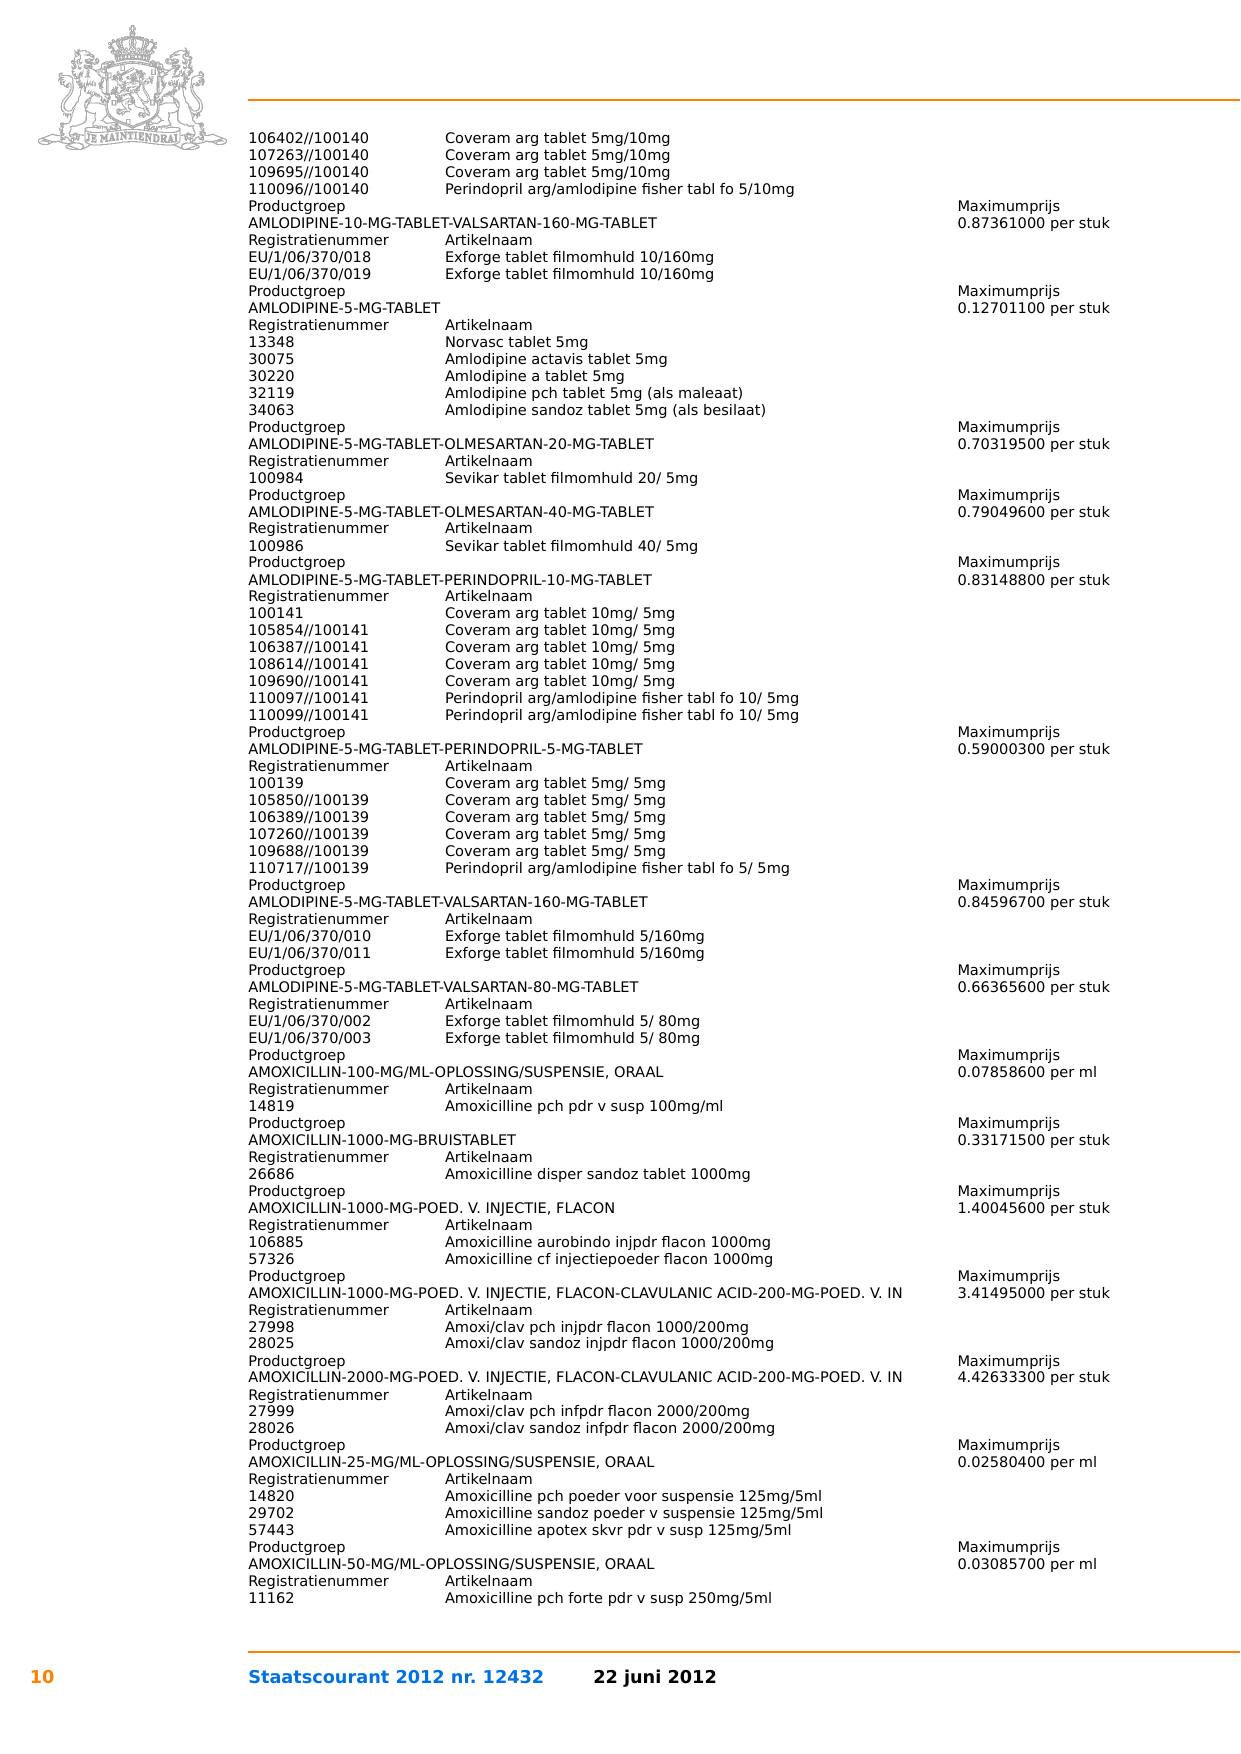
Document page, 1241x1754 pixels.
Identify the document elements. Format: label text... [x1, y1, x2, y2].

table_cell 106389//100139 [248, 809, 439, 826]
table_cell Maximumprijs [951, 1353, 1163, 1369]
table_cell Coveram arg tablet 10mg/ 5mg [439, 622, 951, 639]
table_cell [951, 673, 1163, 690]
table_cell Exforge tablet filmomhuld 10/160mg [439, 266, 951, 283]
table_cell [439, 1539, 951, 1556]
table_cell Artikelnaam [439, 1301, 951, 1318]
table_cell Artikelnaam [439, 588, 951, 605]
table_cell Perindopril arg/amlodipine fisher tabl fo 5/ 5mg [439, 860, 951, 877]
picture [38, 25, 227, 150]
table_cell EU/1/06/370/002 [248, 1013, 439, 1030]
table_cell 109695//100140 [248, 164, 439, 181]
table_cell [951, 605, 1163, 622]
table_cell AMOXICILLIN-25-MG/ML-OPLOSSING/SUSPENSIE, ORAAL [248, 1454, 951, 1471]
table_cell EU/1/06/370/003 [248, 1030, 439, 1047]
table_cell Registratienummer [248, 1301, 439, 1318]
table_cell Artikelnaam [439, 317, 951, 334]
table_cell Artikelnaam [439, 911, 951, 928]
table_cell 106387//100141 [248, 639, 439, 656]
table_cell Registratienummer [248, 996, 439, 1013]
table_cell Maximumprijs [951, 283, 1163, 300]
table_cell 0.79049600 per stuk [951, 504, 1163, 520]
table_cell Registratienummer [248, 1471, 439, 1488]
table_cell Artikelnaam [439, 232, 951, 249]
table_cell Amoxicilline sandoz poeder v suspensie 125mg/5ml [439, 1505, 951, 1522]
table_cell [951, 1403, 1163, 1420]
table_cell Perindopril arg/amlodipine fisher tabl fo 10/ 5mg [439, 707, 951, 724]
table_cell Maximumprijs [951, 486, 1163, 503]
table_cell [951, 249, 1163, 266]
table_cell 0.12701100 per stuk [951, 300, 1163, 317]
table_cell Coveram arg tablet 5mg/ 5mg [439, 826, 951, 843]
table_cell Amoxi/clav pch infpdr flacon 2000/200mg [439, 1403, 951, 1420]
table_cell 0.59000300 per stuk [951, 741, 1163, 758]
table_cell [439, 1353, 951, 1369]
table_cell 14819 [248, 1098, 439, 1115]
table_cell [951, 453, 1163, 469]
table_cell Artikelnaam [439, 1386, 951, 1403]
table_cell Productgroep [248, 1047, 439, 1064]
table_cell Perindopril arg/amlodipine fisher tabl fo 5/10mg [439, 181, 951, 198]
table_cell Perindopril arg/amlodipine fisher tabl fo 10/ 5mg [439, 690, 951, 707]
table_cell Amoxi/clav sandoz injpdr flacon 1000/200mg [439, 1335, 951, 1352]
table_cell 110096//100140 [248, 181, 439, 198]
table_cell Productgroep [248, 1539, 439, 1556]
table_cell [439, 877, 951, 894]
table_cell Coveram arg tablet 5mg/ 5mg [439, 809, 951, 826]
table_cell Registratienummer [248, 758, 439, 775]
table_cell AMOXICILLIN-1000-MG-POED. V. INJECTIE, FLACON-CLAVULANIC ACID-200-MG-POED. V. IN [248, 1285, 951, 1301]
table_cell Registratienummer [248, 911, 439, 928]
table_cell [951, 334, 1163, 351]
table_cell [439, 1183, 951, 1199]
table_cell [439, 486, 951, 503]
table_cell Maximumprijs [951, 724, 1163, 741]
table_cell 29702 [248, 1505, 439, 1522]
table_cell Exforge tablet filmomhuld 5/ 80mg [439, 1013, 951, 1030]
table_cell [951, 775, 1163, 792]
table_cell 26686 [248, 1166, 439, 1183]
table_cell Coveram arg tablet 5mg/ 5mg [439, 792, 951, 809]
table_cell 27999 [248, 1403, 439, 1420]
table_cell Artikelnaam [439, 1081, 951, 1098]
table_cell Exforge tablet filmomhuld 5/160mg [439, 928, 951, 945]
table_cell [951, 232, 1163, 249]
table_cell [951, 809, 1163, 826]
table_cell [951, 826, 1163, 843]
table_cell [439, 724, 951, 741]
table_cell Artikelnaam [439, 1573, 951, 1590]
table_cell [951, 1251, 1163, 1267]
table_cell Productgroep [248, 1268, 439, 1284]
table_cell AMLODIPINE-5-MG-TABLET-OLMESARTAN-20-MG-TABLET [248, 436, 951, 452]
table_cell Productgroep [248, 554, 439, 571]
table_cell Coveram arg tablet 5mg/10mg [439, 130, 951, 147]
table_cell 0.07858600 per ml [951, 1064, 1163, 1081]
table_cell Registratienummer [248, 520, 439, 537]
table_cell [951, 1488, 1163, 1505]
table_cell Coveram arg tablet 10mg/ 5mg [439, 605, 951, 622]
table_cell [951, 843, 1163, 860]
table_cell [951, 1217, 1163, 1233]
table_cell 106885 [248, 1234, 439, 1251]
table_cell [951, 996, 1163, 1013]
table_cell Coveram arg tablet 10mg/ 5mg [439, 673, 951, 690]
table_cell [951, 538, 1163, 554]
table_cell [951, 1234, 1163, 1251]
table_cell Productgroep [248, 419, 439, 436]
table_cell 30220 [248, 368, 439, 384]
table_cell AMLODIPINE-5-MG-TABLET-VALSARTAN-80-MG-TABLET [248, 979, 951, 996]
table_cell Productgroep [248, 877, 439, 894]
table_cell 100141 [248, 605, 439, 622]
table_cell [951, 1505, 1163, 1522]
table_cell [951, 266, 1163, 283]
table_cell 28026 [248, 1420, 439, 1437]
table_cell Coveram arg tablet 5mg/10mg [439, 164, 951, 181]
table_cell [439, 1268, 951, 1284]
table_cell Productgroep [248, 486, 439, 503]
table_cell Amlodipine pch tablet 5mg (als maleaat) [439, 385, 951, 402]
table_cell 1.40045600 per stuk [951, 1200, 1163, 1217]
table_cell Artikelnaam [439, 453, 951, 469]
table_cell Registratienummer [248, 1573, 439, 1590]
table_cell Productgroep [248, 1437, 439, 1454]
table_cell [951, 690, 1163, 707]
table_cell [951, 588, 1163, 605]
table_cell Sevikar tablet filmomhuld 20/ 5mg [439, 470, 951, 486]
table_cell Coveram arg tablet 10mg/ 5mg [439, 656, 951, 673]
table_cell 109688//100139 [248, 843, 439, 860]
table_cell 0.87361000 per stuk [951, 215, 1163, 232]
table_cell Amoxicilline apotex skvr pdr v susp 125mg/5ml [439, 1522, 951, 1539]
table_cell [951, 792, 1163, 809]
table_cell Productgroep [248, 198, 439, 215]
table_cell [951, 911, 1163, 928]
table_cell AMLODIPINE-5-MG-TABLET [248, 300, 951, 317]
table_cell 107260//100139 [248, 826, 439, 843]
table_cell 109690//100141 [248, 673, 439, 690]
table_cell [951, 928, 1163, 945]
table_cell 0.02580400 per ml [951, 1454, 1163, 1471]
table_cell [439, 554, 951, 571]
table_cell Norvasc tablet 5mg [439, 334, 951, 351]
table_cell [951, 1149, 1163, 1166]
table_cell Productgroep [248, 962, 439, 979]
table_cell Registratienummer [248, 1217, 439, 1233]
table_cell AMLODIPINE-5-MG-TABLET-PERINDOPRIL-10-MG-TABLET [248, 571, 951, 588]
table_cell [951, 1471, 1163, 1488]
table_cell Artikelnaam [439, 520, 951, 537]
table_cell 0.83148800 per stuk [951, 571, 1163, 588]
table_cell 34063 [248, 402, 439, 418]
table_cell Exforge tablet filmomhuld 5/ 80mg [439, 1030, 951, 1047]
table_cell 105854//100141 [248, 622, 439, 639]
table_cell Maximumprijs [951, 554, 1163, 571]
table_cell Registratienummer [248, 1149, 439, 1166]
table_cell 107263//100140 [248, 147, 439, 164]
table_cell Productgroep [248, 1353, 439, 1369]
table_cell 0.33171500 per stuk [951, 1132, 1163, 1149]
table_cell [951, 707, 1163, 724]
table_cell AMOXICILLIN-100-MG/ML-OPLOSSING/SUSPENSIE, ORAAL [248, 1064, 951, 1081]
table_cell Amlodipine sandoz tablet 5mg (als besilaat) [439, 402, 951, 418]
table_cell Amoxicilline disper sandoz tablet 1000mg [439, 1166, 951, 1183]
table_cell Maximumprijs [951, 419, 1163, 436]
table_cell 108614//100141 [248, 656, 439, 673]
table_cell [439, 198, 951, 215]
table_cell Artikelnaam [439, 1471, 951, 1488]
table_cell Registratienummer [248, 317, 439, 334]
table_cell [439, 419, 951, 436]
table_cell [951, 1013, 1163, 1030]
table_cell Registratienummer [248, 1386, 439, 1403]
table_cell [951, 1335, 1163, 1352]
table_cell EU/1/06/370/019 [248, 266, 439, 283]
table_cell EU/1/06/370/010 [248, 928, 439, 945]
table_cell Artikelnaam [439, 758, 951, 775]
table_cell 32119 [248, 385, 439, 402]
table_cell [951, 1098, 1163, 1115]
table_cell [951, 402, 1163, 418]
table_cell Registratienummer [248, 232, 439, 249]
table_cell Maximumprijs [951, 1115, 1163, 1132]
table_cell Coveram arg tablet 5mg/10mg [439, 147, 951, 164]
table_cell [951, 1420, 1163, 1437]
table_cell Registratienummer [248, 453, 439, 469]
table_cell Registratienummer [248, 588, 439, 605]
table_cell [439, 1047, 951, 1064]
table_cell Maximumprijs [951, 1268, 1163, 1284]
table_cell Sevikar tablet filmomhuld 40/ 5mg [439, 538, 951, 554]
table_cell Artikelnaam [439, 996, 951, 1013]
table_cell [951, 1030, 1163, 1047]
table_cell [951, 656, 1163, 673]
table_cell Artikelnaam [439, 1217, 951, 1233]
table_cell 57443 [248, 1522, 439, 1539]
table_cell [951, 130, 1163, 147]
table_cell AMOXICILLIN-2000-MG-POED. V. INJECTIE, FLACON-CLAVULANIC ACID-200-MG-POED. V. IN [248, 1369, 951, 1386]
table_cell AMLODIPINE-10-MG-TABLET-VALSARTAN-160-MG-TABLET [248, 215, 951, 232]
table_cell 28025 [248, 1335, 439, 1352]
table_cell [951, 1081, 1163, 1098]
table_cell [951, 147, 1163, 164]
table_cell AMLODIPINE-5-MG-TABLET-OLMESARTAN-40-MG-TABLET [248, 504, 951, 520]
table_cell Amlodipine a tablet 5mg [439, 368, 951, 384]
table_cell [439, 283, 951, 300]
table_cell [951, 1319, 1163, 1335]
table_cell 0.84596700 per stuk [951, 894, 1163, 911]
table_cell 27998 [248, 1319, 439, 1335]
table_cell Maximumprijs [951, 198, 1163, 215]
table_cell Amoxicilline cf injectiepoeder flacon 1000mg [439, 1251, 951, 1267]
table_cell [439, 1115, 951, 1132]
table_cell [951, 1301, 1163, 1318]
table_cell Productgroep [248, 1183, 439, 1199]
table_cell 100139 [248, 775, 439, 792]
table_cell 4.42633300 per stuk [951, 1369, 1163, 1386]
table_cell Amoxi/clav sandoz infpdr flacon 2000/200mg [439, 1420, 951, 1437]
table_cell [951, 1522, 1163, 1539]
table_cell [951, 520, 1163, 537]
table_cell [951, 351, 1163, 368]
table_cell [951, 1573, 1163, 1590]
table_cell [951, 1166, 1163, 1183]
table_cell Artikelnaam [439, 1149, 951, 1166]
table_cell Exforge tablet filmomhuld 10/160mg [439, 249, 951, 266]
table_cell Maximumprijs [951, 962, 1163, 979]
table_cell 57326 [248, 1251, 439, 1267]
table_cell Coveram arg tablet 5mg/ 5mg [439, 843, 951, 860]
table_cell [439, 1437, 951, 1454]
table_cell AMOXICILLIN-50-MG/ML-OPLOSSING/SUSPENSIE, ORAAL [248, 1556, 951, 1573]
table_cell Coveram arg tablet 5mg/ 5mg [439, 775, 951, 792]
table_cell 110099//100141 [248, 707, 439, 724]
table_cell [951, 758, 1163, 775]
table_cell Maximumprijs [951, 1047, 1163, 1064]
table_cell 13348 [248, 334, 439, 351]
table_cell 0.70319500 per stuk [951, 436, 1163, 452]
table_cell 3.41495000 per stuk [951, 1285, 1163, 1301]
table_cell 106402//100140 [248, 130, 439, 147]
table_cell Maximumprijs [951, 877, 1163, 894]
table_cell [951, 181, 1163, 198]
table_cell Productgroep [248, 283, 439, 300]
table_cell Maximumprijs [951, 1183, 1163, 1199]
table_cell Amoxicilline pch pdr v susp 100mg/ml [439, 1098, 951, 1115]
table_cell Amoxicilline pch forte pdr v susp 250mg/5ml [439, 1590, 951, 1607]
table_cell EU/1/06/370/018 [248, 249, 439, 266]
table_cell Maximumprijs [951, 1539, 1163, 1556]
table_cell 100984 [248, 470, 439, 486]
table_cell [951, 470, 1163, 486]
table_cell Amoxicilline pch poeder voor suspensie 125mg/5ml [439, 1488, 951, 1505]
table_cell [951, 317, 1163, 334]
table_cell Productgroep [248, 724, 439, 741]
table_cell 0.66365600 per stuk [951, 979, 1163, 996]
table_cell 11162 [248, 1590, 439, 1607]
table_cell [951, 622, 1163, 639]
table_cell Exforge tablet filmomhuld 5/160mg [439, 945, 951, 962]
table_cell [951, 860, 1163, 877]
table_cell [951, 945, 1163, 962]
table_cell AMOXICILLIN-1000-MG-BRUISTABLET [248, 1132, 951, 1149]
table_cell Coveram arg tablet 10mg/ 5mg [439, 639, 951, 656]
table_cell Registratienummer [248, 1081, 439, 1098]
table_cell [951, 164, 1163, 181]
table_cell [439, 962, 951, 979]
table_cell 105850//100139 [248, 792, 439, 809]
table_cell 0.03085700 per ml [951, 1556, 1163, 1573]
table_cell [951, 368, 1163, 384]
table_cell 100986 [248, 538, 439, 554]
table_cell 110717//100139 [248, 860, 439, 877]
table_cell AMLODIPINE-5-MG-TABLET-PERINDOPRIL-5-MG-TABLET [248, 741, 951, 758]
table_cell 30075 [248, 351, 439, 368]
table_cell [951, 639, 1163, 656]
table_cell Amoxicilline aurobindo injpdr flacon 1000mg [439, 1234, 951, 1251]
table_cell 14820 [248, 1488, 439, 1505]
table_cell AMOXICILLIN-1000-MG-POED. V. INJECTIE, FLACON [248, 1200, 951, 1217]
table_cell [951, 385, 1163, 402]
table_cell [951, 1386, 1163, 1403]
table_cell [951, 1590, 1163, 1607]
table_cell 110097//100141 [248, 690, 439, 707]
table_cell Productgroep [248, 1115, 439, 1132]
table_cell AMLODIPINE-5-MG-TABLET-VALSARTAN-160-MG-TABLET [248, 894, 951, 911]
table_cell EU/1/06/370/011 [248, 945, 439, 962]
table_cell Amoxi/clav pch injpdr flacon 1000/200mg [439, 1319, 951, 1335]
table_cell Amlodipine actavis tablet 5mg [439, 351, 951, 368]
table_cell Maximumprijs [951, 1437, 1163, 1454]
